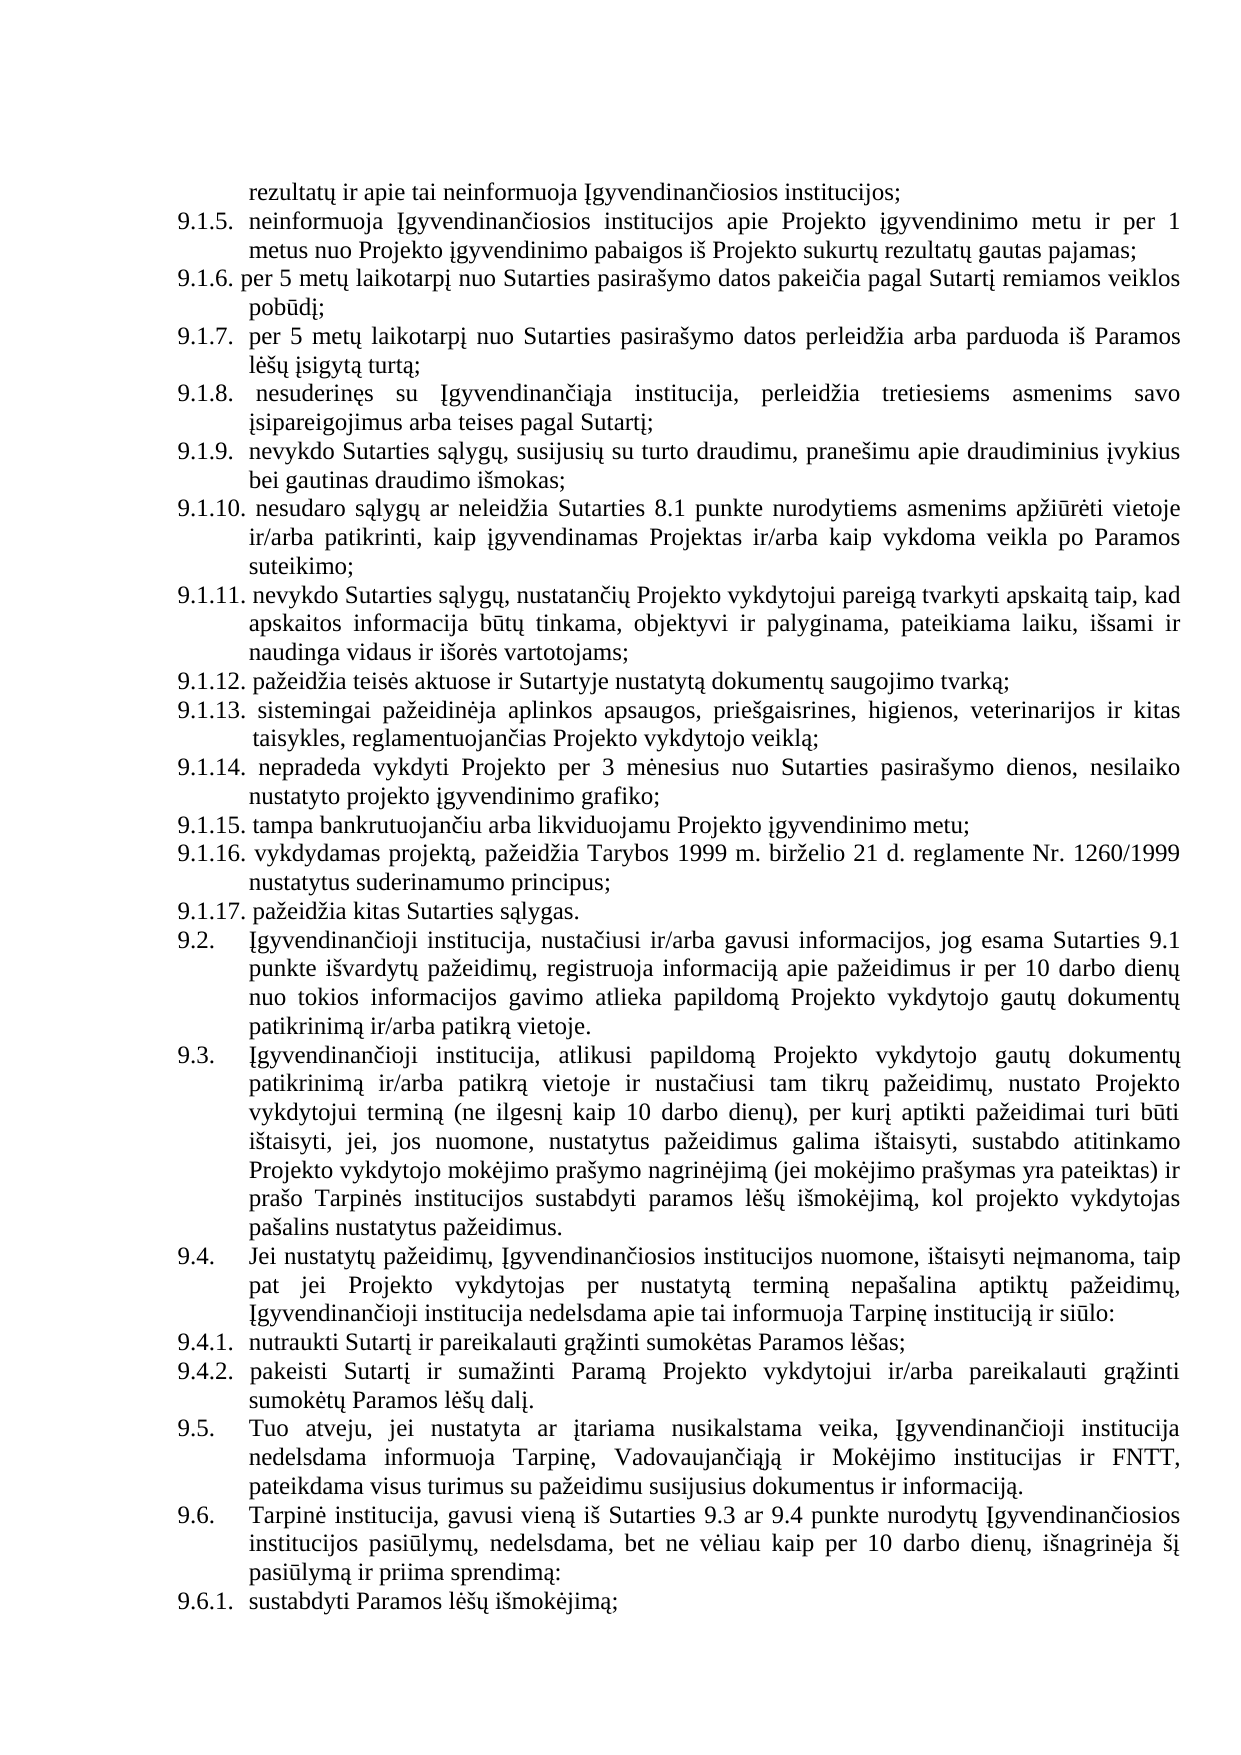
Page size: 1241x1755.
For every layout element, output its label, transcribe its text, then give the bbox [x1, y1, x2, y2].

text 9.1.5. neinformuoja Įgyvendinančiosios institucijos apie Projekto įgyvendinimo metu ir per 1 metus nuo Projekto įgyvendinimo pabaigos iš Projekto sukurtų rezultatų gautas pajamas; [177, 206, 1181, 263]
text 9.2. Įgyvendinančioji institucija, nustačiusi ir/arba gavusi informacijos, jog esama Sutarties 9.1 punkte išvardytų pažeidimų, registruoja informaciją apie pažeidimus ir per 10 darbo dienų nuo tokios informacijos gavimo atlieka papildomą Projekto vykdytojo gautų dokumentų patikrinimą ir/arba patikrą vietoje. [177, 925, 1181, 1040]
text 9.1.14. nepradeda vykdyti Projekto per 3 mėnesius nuo Sutarties pasirašymo dienos, nesilaiko nustatyto projekto įgyvendinimo grafiko; [177, 752, 1181, 810]
text 9.1.6. per 5 metų laikotarpį nuo Sutarties pasirašymo datos pakeičia pagal Sutartį remiamos veiklos pobūdį; [177, 263, 1181, 321]
text 9.6.1. sustabdyti Paramos lėšų išmokėjimą; [177, 1586, 1181, 1615]
text rezultatų ir apie tai neinformuoja Įgyvendinančiosios institucijos; [177, 177, 1181, 206]
text 9.1.15. tampa bankrutuojančiu arba likviduojamu Projekto įgyvendinimo metu; [177, 810, 1181, 838]
text 9.1.12. pažeidžia teisės aktuose ir Sutartyje nustatytą dokumentų saugojimo tvarką; [177, 666, 1181, 695]
text 9.3. Įgyvendinančioji institucija, atlikusi papildomą Projekto vykdytojo gautų dokumentų patikrinimą ir/arba patikrą vietoje ir nustačiusi tam tikrų pažeidimų, nustato Projekto vykdytojui terminą (ne ilgesnį kaip 10 darbo dienų), per kurį aptikti pažeidimai turi būti ištaisyti, jei, jos nuomone, nustatytus pažeidimus galima ištaisyti, sustabdo atitinkamo Projekto vykdytojo mokėjimo prašymo nagrinėjimą (jei mokėjimo prašymas yra pateiktas) ir prašo Tarpinės institucijos sustabdyti paramos lėšų išmokėjimą, kol projekto vykdytojas pašalins nustatytus pažeidimus. [177, 1040, 1181, 1241]
text 9.6. Tarpinė institucija, gavusi vieną iš Sutarties 9.3 ar 9.4 punkte nurodytų Įgyvendinančiosios institucijos pasiūlymų, nedelsdama, bet ne vėliau kaip per 10 darbo dienų, išnagrinėja šį pasiūlymą ir priima sprendimą: [177, 1500, 1181, 1586]
text 9.1.11. nevykdo Sutarties sąlygų, nustatančių Projekto vykdytojui pareigą tvarkyti apskaitą taip, kad apskaitos informacija būtų tinkama, objektyvi ir palyginama, pateikiama laiku, išsami ir naudinga vidaus ir išorės vartotojams; [177, 580, 1181, 666]
text 9.1.9. nevykdo Sutarties sąlygų, susijusių su turto draudimu, pranešimu apie draudiminius įvykius bei gautinas draudimo išmokas; [177, 436, 1181, 493]
text 9.4.1. nutraukti Sutartį ir pareikalauti grąžinti sumokėtas Paramos lėšas; [177, 1327, 1181, 1356]
text 9.1.8. nesuderinęs su Įgyvendinančiąja institucija, perleidžia tretiesiems asmenims savo įsipareigojimus arba teises pagal Sutartį; [177, 378, 1181, 436]
text 9.4. Jei nustatytų pažeidimų, Įgyvendinančiosios institucijos nuomone, ištaisyti neįmanoma, taip pat jei Projekto vykdytojas per nustatytą terminą nepašalina aptiktų pažeidimų, Įgyvendinančioji institucija nedelsdama apie tai informuoja Tarpinę instituciją ir siūlo: [177, 1241, 1181, 1327]
text 9.4.2. pakeisti Sutartį ir sumažinti Paramą Projekto vykdytojui ir/arba pareikalauti grąžinti sumokėtų Paramos lėšų dalį. [177, 1356, 1181, 1413]
text 9.5. Tuo atveju, jei nustatyta ar įtariama nusikalstama veika, Įgyvendinančioji institucija nedelsdama informuoja Tarpinę, Vadovaujančiąją ir Mokėjimo institucijas ir FNTT, pateikdama visus turimus su pažeidimu susijusius dokumentus ir informaciją. [177, 1413, 1181, 1500]
text 9.1.17. pažeidžia kitas Sutarties sąlygas. [177, 896, 1181, 925]
text 9.1.7. per 5 metų laikotarpį nuo Sutarties pasirašymo datos perleidžia arba parduoda iš Paramos lėšų įsigytą turtą; [177, 321, 1181, 378]
text 9.1.10. nesudaro sąlygų ar neleidžia Sutarties 8.1 punkte nurodytiems asmenims apžiūrėti vietoje ir/arba patikrinti, kaip įgyvendinamas Projektas ir/arba kaip vykdoma veikla po Paramos suteikimo; [177, 493, 1181, 580]
text 9.1.13. sistemingai pažeidinėja aplinkos apsaugos, priešgaisrines, higienos, veterinarijos ir kitas taisykles, reglamentuojančias Projekto vykdytojo veiklą; [177, 695, 1181, 752]
text 9.1.16. vykdydamas projektą, pažeidžia Tarybos 1999 m. birželio 21 d. reglamente Nr. 1260/1999 nustatytus suderinamumo principus; [177, 838, 1181, 896]
